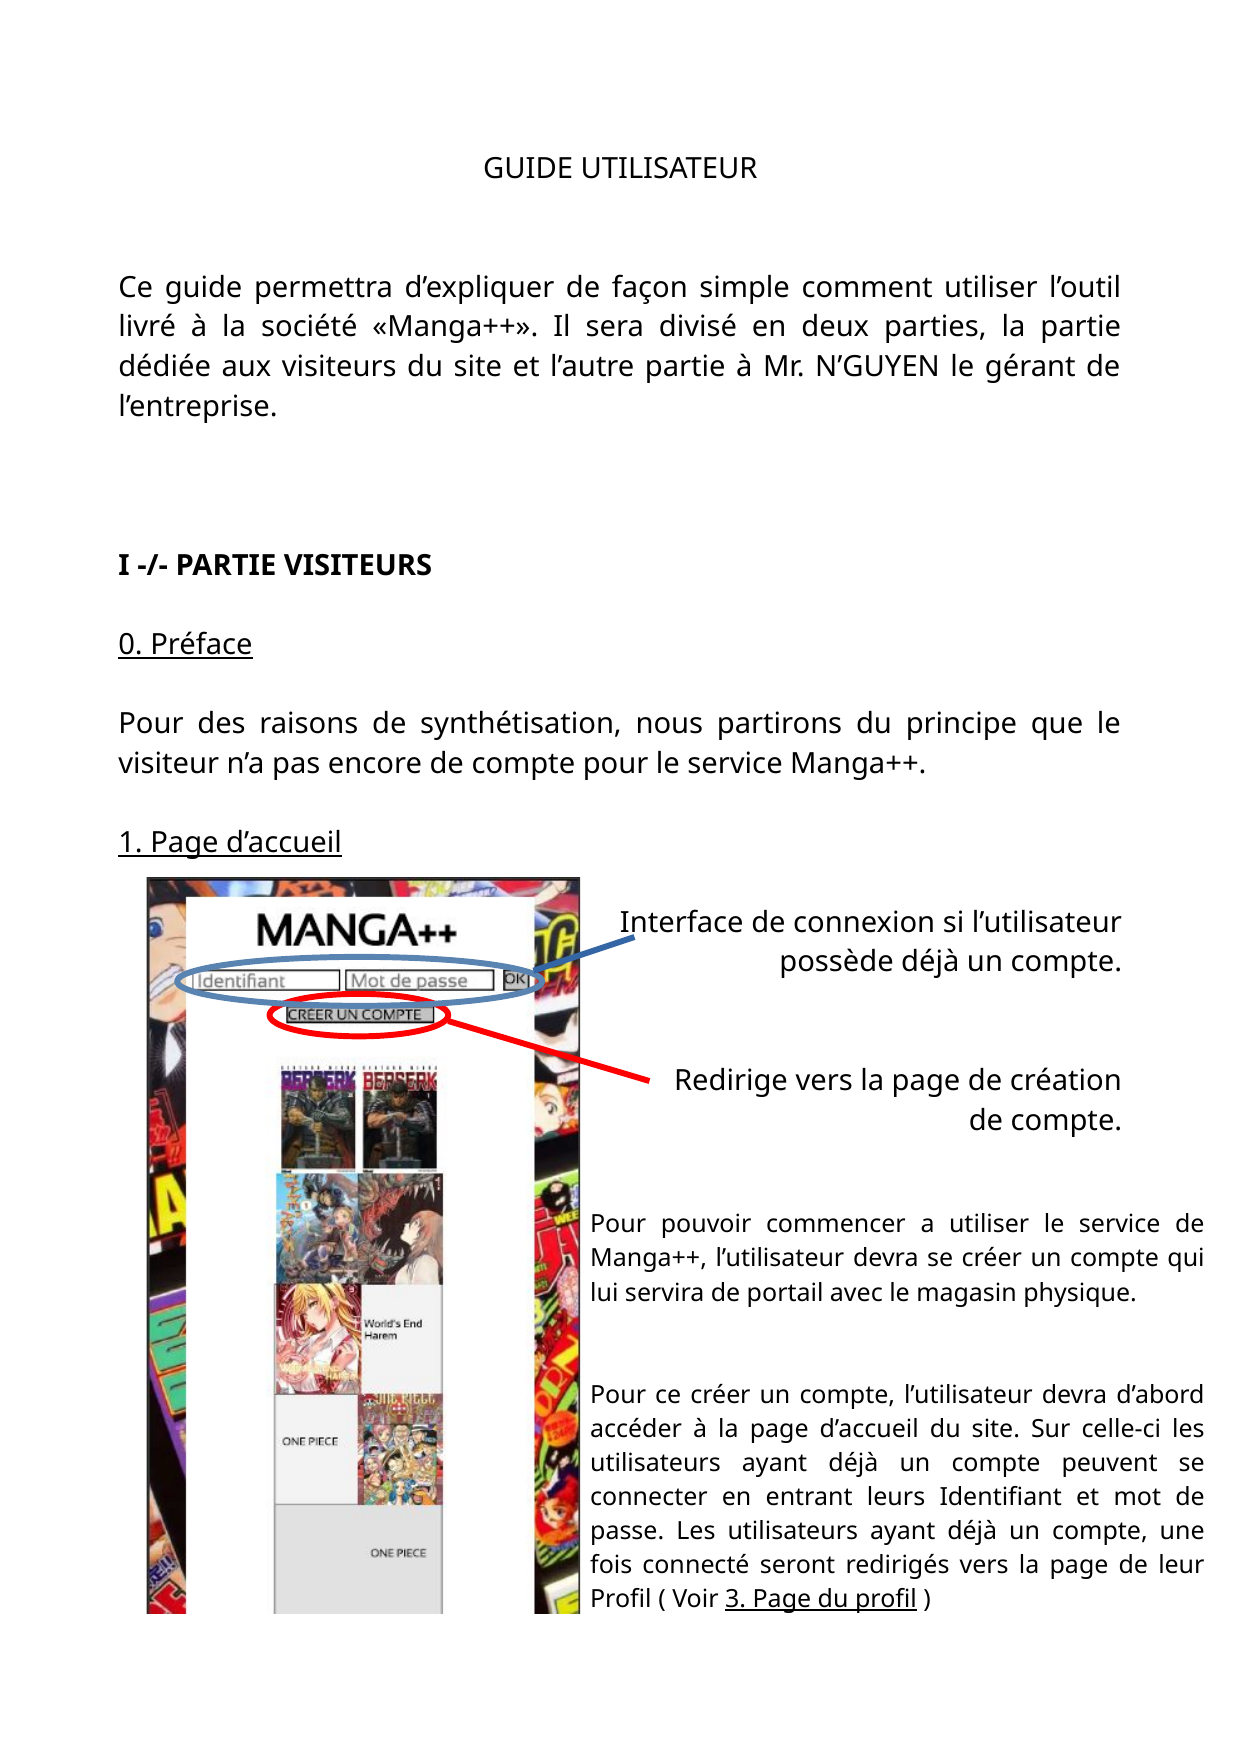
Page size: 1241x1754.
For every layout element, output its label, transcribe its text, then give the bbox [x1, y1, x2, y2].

text 1. Page d’accueil [118, 822, 1122, 861]
text Pour des raisons de synthétisation, nous partirons du principe que le visiteur n’a pas encore de compte pour le service Manga++. [118, 702, 1122, 782]
picture [273, 1007, 445, 1033]
text Interface de connexion si l’utilisateur possède déjà un compte. [581, 901, 1122, 980]
text GUIDE UTILISATEUR [118, 147, 1122, 187]
picture [146, 877, 581, 1614]
picture [447, 959, 581, 1057]
text Ce guide permettra d’expliquer de façon simple comment utiliser l’outil livré à la société «Manga++». Il sera divisé en deux parties, la partie dédiée aux visiteurs du site et l’autre partie à Mr. N’GUYEN le gérant de l’entreprise. [118, 266, 1122, 425]
picture [312, 997, 407, 1002]
text Redirige vers la page de création de compte. [581, 1060, 1122, 1139]
text 0. Préface [118, 623, 1122, 663]
text I -/- PARTIE VISITEURS [118, 544, 1122, 583]
picture [181, 960, 538, 1000]
text [118, 901, 146, 980]
text [118, 1060, 146, 1139]
